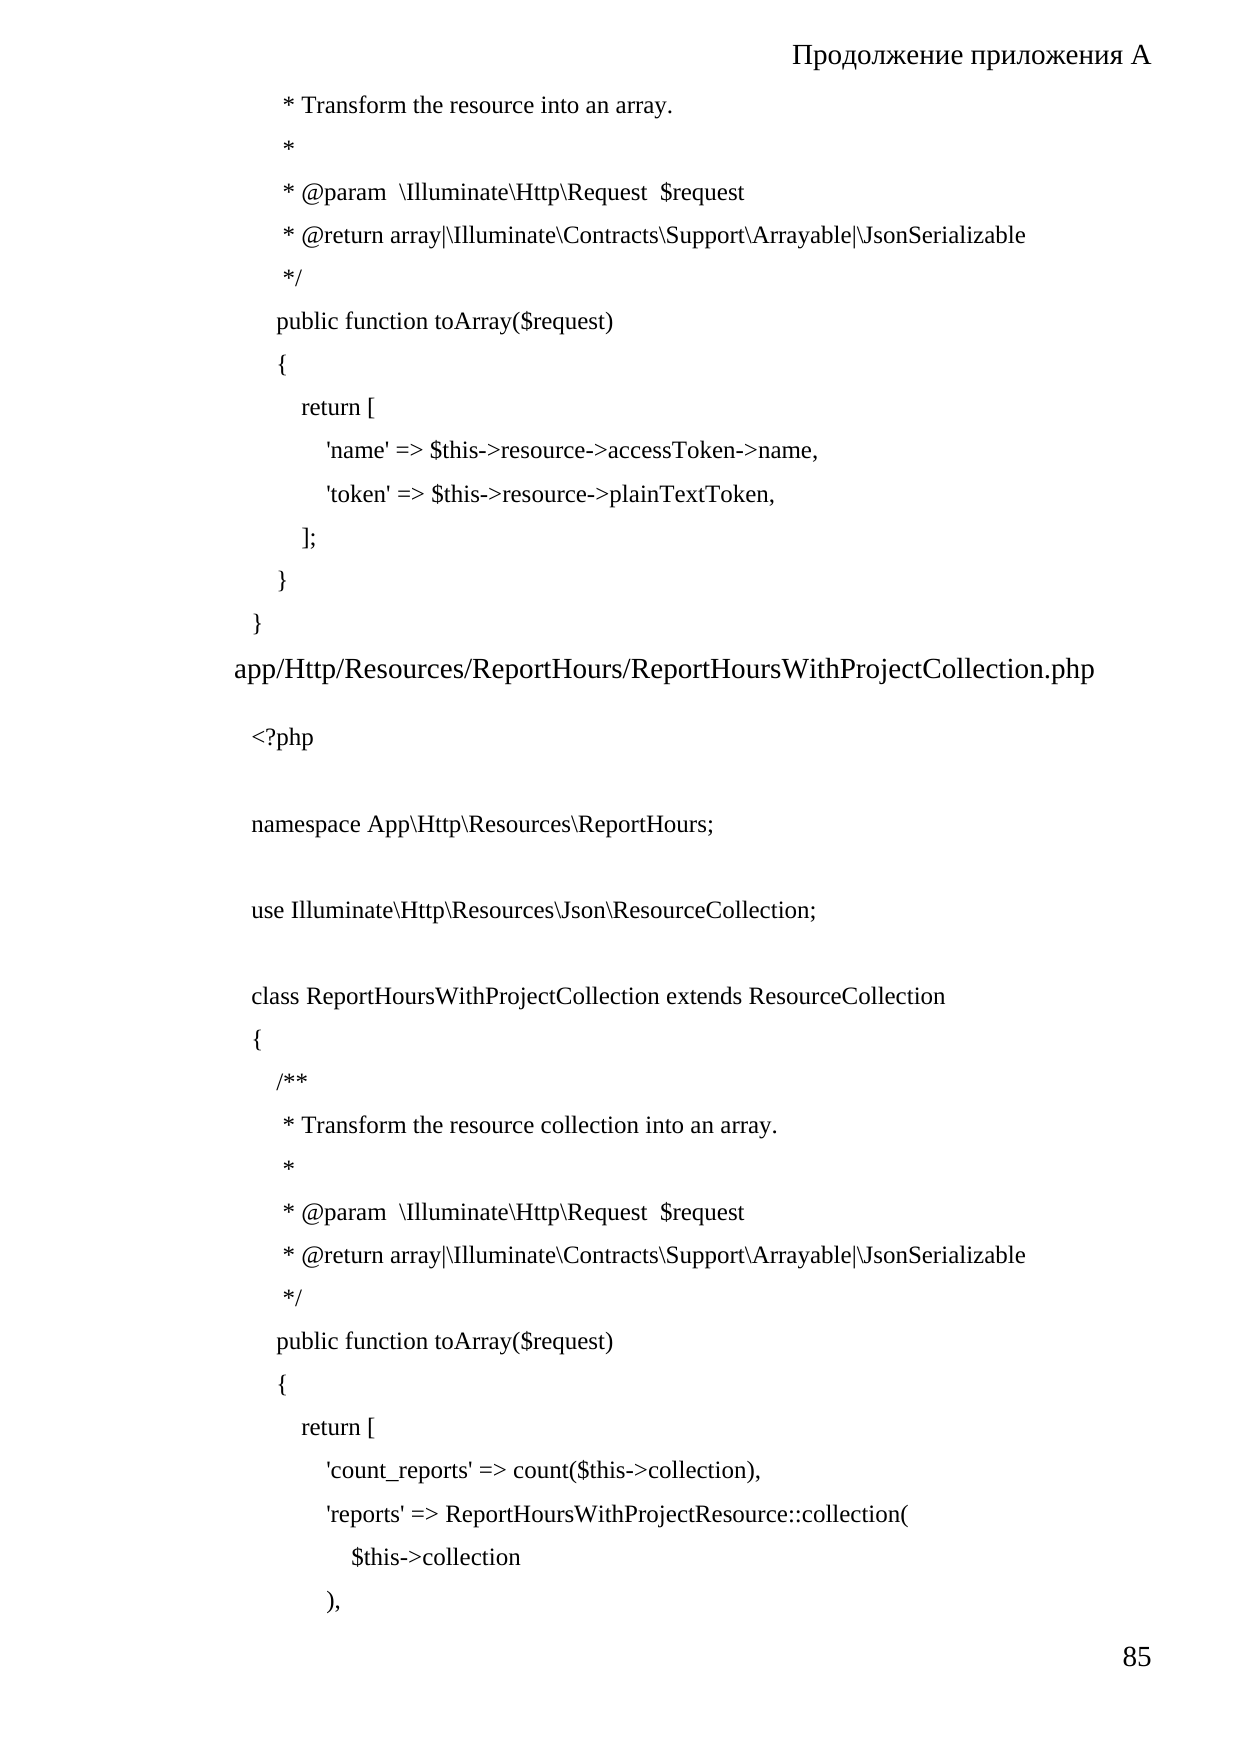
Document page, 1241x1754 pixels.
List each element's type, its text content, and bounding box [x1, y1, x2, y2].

text 'token' => $this->resource->plainTextToken, [177, 479, 1152, 507]
text * [177, 134, 1152, 162]
text $this->collection [177, 1542, 1152, 1571]
text * @param \Illuminate\Http\Request $request [177, 1197, 1152, 1226]
text 'count_reports' => count($this->collection), [177, 1456, 1152, 1484]
text public function toArray($request) [177, 1326, 1152, 1355]
text { [177, 349, 1152, 378]
text * @return array|\Illuminate\Contracts\Support\Arrayable|\JsonSerializable [177, 1240, 1152, 1269]
text /** [177, 1067, 1152, 1096]
text <?php [177, 722, 1152, 751]
text return [ [177, 392, 1152, 421]
text * [177, 1154, 1152, 1182]
text * @return array|\Illuminate\Contracts\Support\Arrayable|\JsonSerializable [177, 220, 1152, 249]
text } [177, 565, 1152, 594]
text * Transform the resource into an array. [177, 91, 1152, 119]
text * @param \Illuminate\Http\Request $request [177, 177, 1152, 206]
text } [177, 608, 1152, 637]
text namespace App\Http\Resources\ReportHours; [177, 809, 1152, 837]
text class ReportHoursWithProjectCollection extends ResourceCollection [177, 981, 1152, 1010]
text ]; [177, 522, 1152, 551]
text ), [177, 1585, 1152, 1614]
text public function toArray($request) [177, 306, 1152, 335]
text * Transform the resource collection into an array. [177, 1111, 1152, 1139]
subtitle app/Http/Resources/ReportHours/ReportHoursWithProjectCollection.php [177, 651, 1152, 685]
text */ [177, 1283, 1152, 1312]
text return [ [177, 1412, 1152, 1441]
text */ [177, 263, 1152, 292]
text { [177, 1024, 1152, 1053]
text 'reports' => ReportHoursWithProjectResource::collection( [177, 1499, 1152, 1527]
text 'name' => $this->resource->accessToken->name, [177, 436, 1152, 464]
text { [177, 1369, 1152, 1398]
text use Illuminate\Http\Resources\Json\ResourceCollection; [177, 895, 1152, 924]
